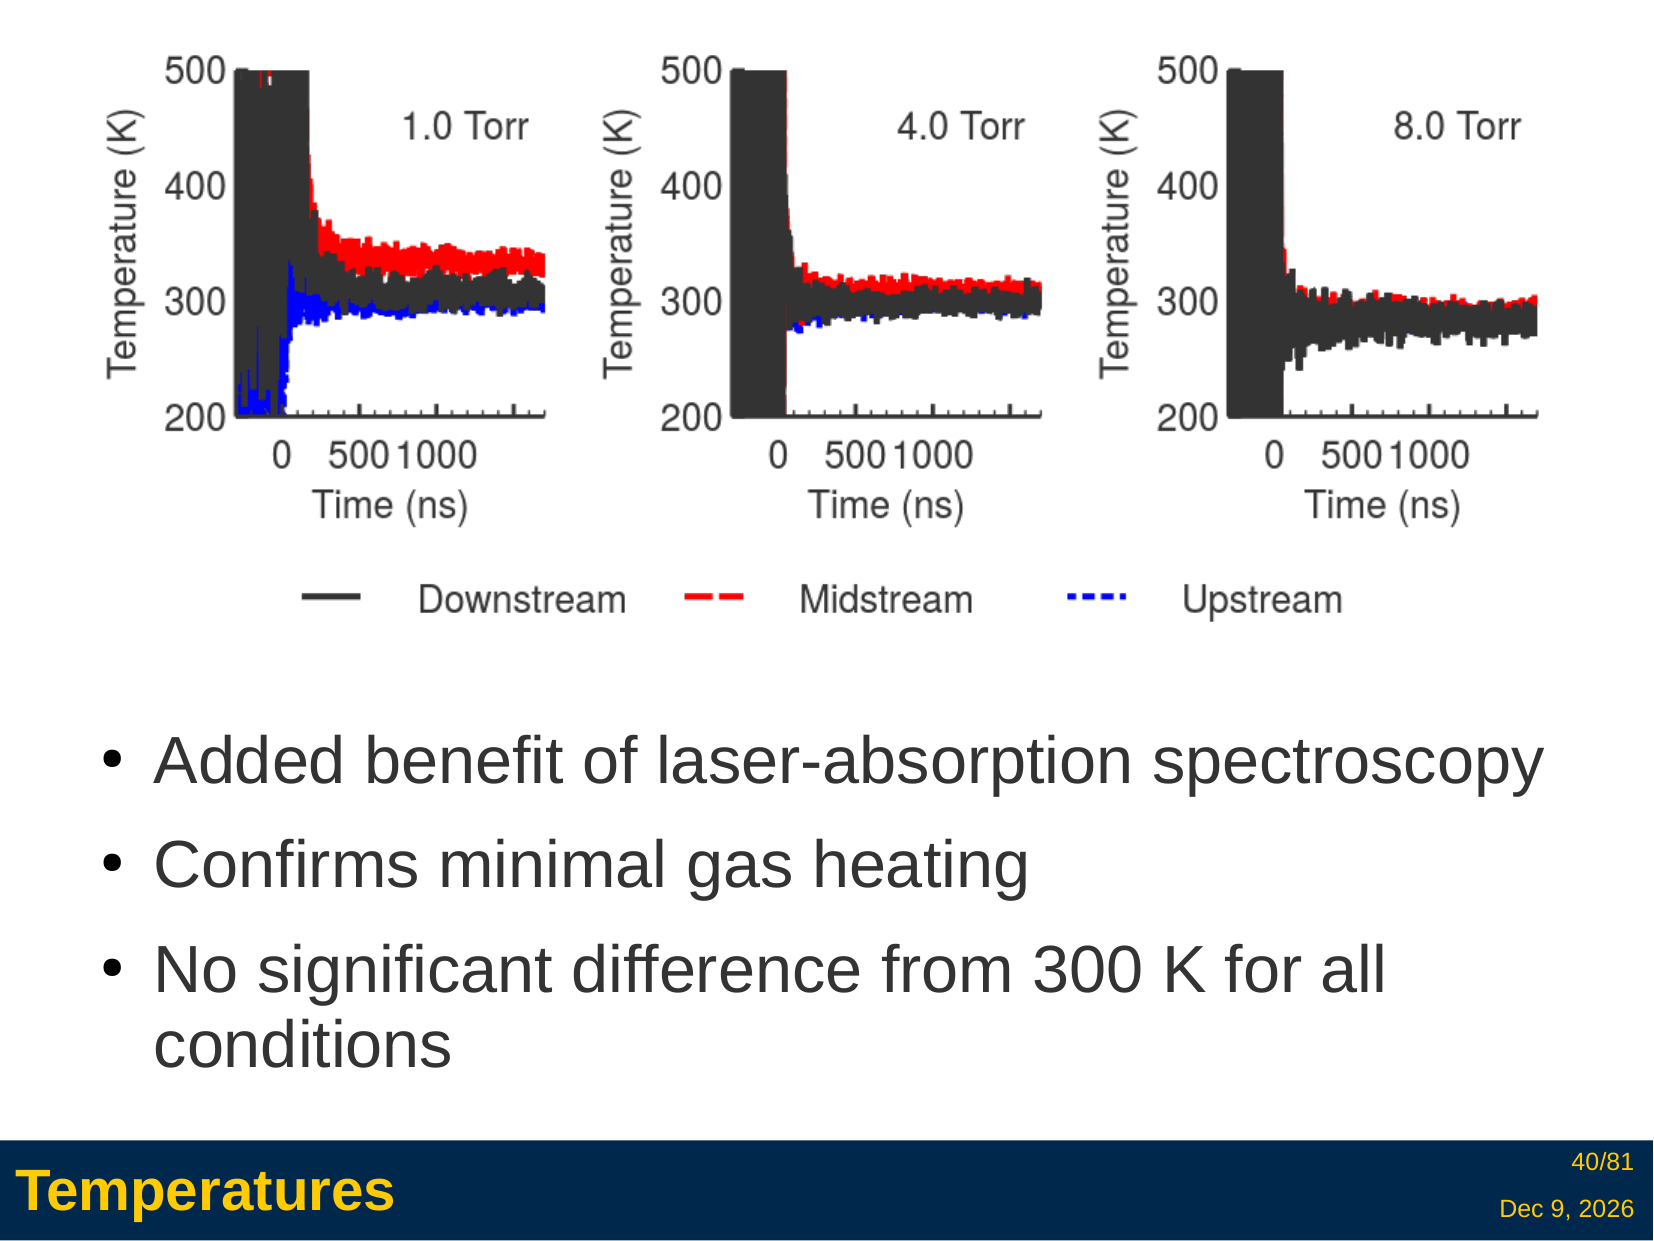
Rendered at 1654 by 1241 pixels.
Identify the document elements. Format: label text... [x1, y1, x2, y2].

list Added benefit of laser-absorption spectroscopy Confirms minimal gas heating No significant difference from 300 K for all conditions [82, 686, 1571, 1118]
picture [86, 33, 1575, 634]
title Temperatures [14, 1140, 1380, 1241]
